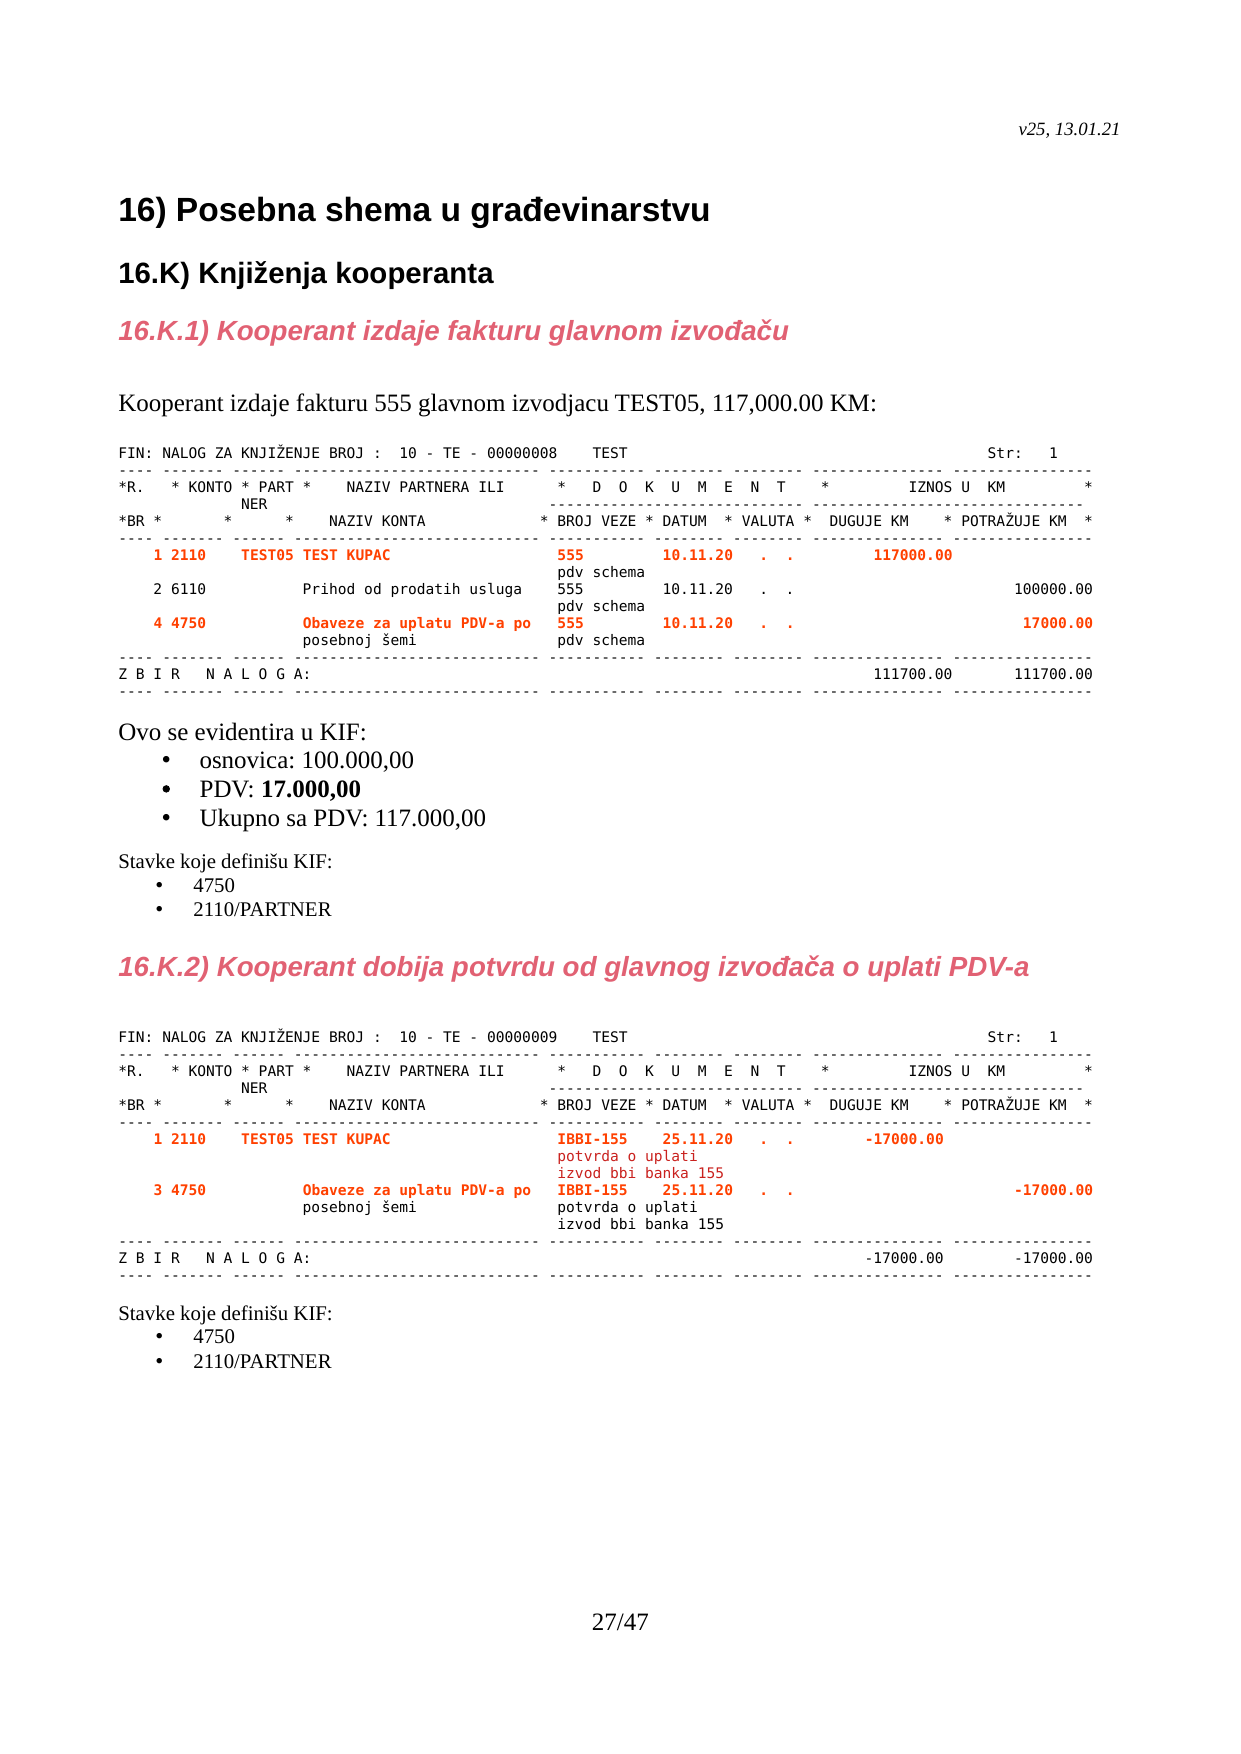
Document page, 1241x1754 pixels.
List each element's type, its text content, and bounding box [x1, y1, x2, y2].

list 2110/PARTNER [156, 1348, 1122, 1373]
list osnovica: 100.000,00 [162, 746, 1122, 774]
text FIN: NALOG ZA KNJIŽENJE BROJ : 10 - TE - 00000009 TEST Str: 1 [118, 1029, 1122, 1046]
text *BR * * * NAZIV KONTA * BROJ VEZE * DATUM * VALUTA * DUGUJE KM * POTRAŽUJE KM * [118, 1097, 1122, 1114]
text ---- ------- ------ ---------------------------- ----------- -------- -------- --------------- ---------------- [118, 1266, 1122, 1283]
text izvod bbi banka 155 [118, 1164, 1122, 1182]
list PDV: 17.000,00 [162, 774, 1122, 803]
text NER ----------------------------- ------------------------------- [118, 1080, 1122, 1097]
subtitle 16) Posebna shema u građevinarstvu [118, 190, 1122, 229]
text potvrda o uplati [118, 1148, 1122, 1164]
text Stavke koje definišu KIF: [118, 849, 1122, 873]
text 3 4750 Obaveze za uplatu PDV-a po IBBI-155 25.11.20 . . -17000.00 [118, 1182, 1122, 1198]
subtitle 16.K.1) Kooperant izdaje fakturu glavnom izvođaču [118, 314, 1122, 346]
text *R. * KONTO * PART * NAZIV PARTNERA ILI * D O K U M E N T * IZNOS U KM * [118, 1063, 1122, 1080]
subtitle 16.K.2) Kooperant dobija potvrdu od glavnog izvođača o uplati PDV-a [118, 950, 1122, 982]
list 4750 [156, 873, 1122, 897]
list 4750 [156, 1324, 1122, 1348]
text 1 2110 TEST05 TEST KUPAC 555 10.11.20 . . 117000.00 [118, 547, 1122, 564]
text posebnoj šemi potvrda o uplati [118, 1198, 1122, 1216]
text FIN: NALOG ZA KNJIŽENJE BROJ : 10 - TE - 00000008 TEST Str: 1 [118, 445, 1122, 462]
text *R. * KONTO * PART * NAZIV PARTNERA ILI * D O K U M E N T * IZNOS U KM * [118, 479, 1122, 496]
text 4 4750 Obaveze za uplatu PDV-a po 555 10.11.20 . . 17000.00 [118, 615, 1122, 632]
text posebnoj šemi pdv schema [118, 632, 1122, 649]
text *BR * * * NAZIV KONTA * BROJ VEZE * DATUM * VALUTA * DUGUJE KM * POTRAŽUJE KM * [118, 513, 1122, 530]
text pdv schema [118, 564, 1122, 581]
text ---- ------- ------ ---------------------------- ----------- -------- -------- --------------- ---------------- [118, 683, 1122, 700]
text pdv schema [118, 598, 1122, 615]
text ---- ------- ------ ---------------------------- ----------- -------- -------- --------------- ---------------- [118, 1232, 1122, 1249]
text 2 6110 Prihod od prodatih usluga 555 10.11.20 . . 100000.00 [118, 581, 1122, 598]
subtitle 16.K) Knjiženja kooperanta [118, 256, 1122, 289]
text Stavke koje definišu KIF: [118, 1300, 1122, 1324]
text Ovo se evidentira u KIF: [118, 717, 1122, 746]
text izvod bbi banka 155 [118, 1216, 1122, 1232]
text ---- ------- ------ ---------------------------- ----------- -------- -------- --------------- ---------------- [118, 1114, 1122, 1131]
text ---- ------- ------ ---------------------------- ----------- -------- -------- --------------- ---------------- [118, 649, 1122, 666]
text ---- ------- ------ ---------------------------- ----------- -------- -------- --------------- ---------------- [118, 530, 1122, 547]
text 1 2110 TEST05 TEST KUPAC IBBI-155 25.11.20 . . -17000.00 [118, 1131, 1122, 1148]
list Ukupno sa PDV: 117.000,00 [162, 803, 1122, 832]
text Z B I R N A L O G A: -17000.00 -17000.00 [118, 1249, 1122, 1266]
text Kooperant izdaje fakturu 555 glavnom izvodjacu TEST05, 117,000.00 KM: [118, 388, 1122, 416]
text ---- ------- ------ ---------------------------- ----------- -------- -------- --------------- ---------------- [118, 462, 1122, 479]
text ---- ------- ------ ---------------------------- ----------- -------- -------- --------------- ---------------- [118, 1046, 1122, 1063]
text NER ----------------------------- ------------------------------- [118, 496, 1122, 513]
text Z B I R N A L O G A: 111700.00 111700.00 [118, 666, 1122, 683]
list 2110/PARTNER [156, 897, 1122, 921]
